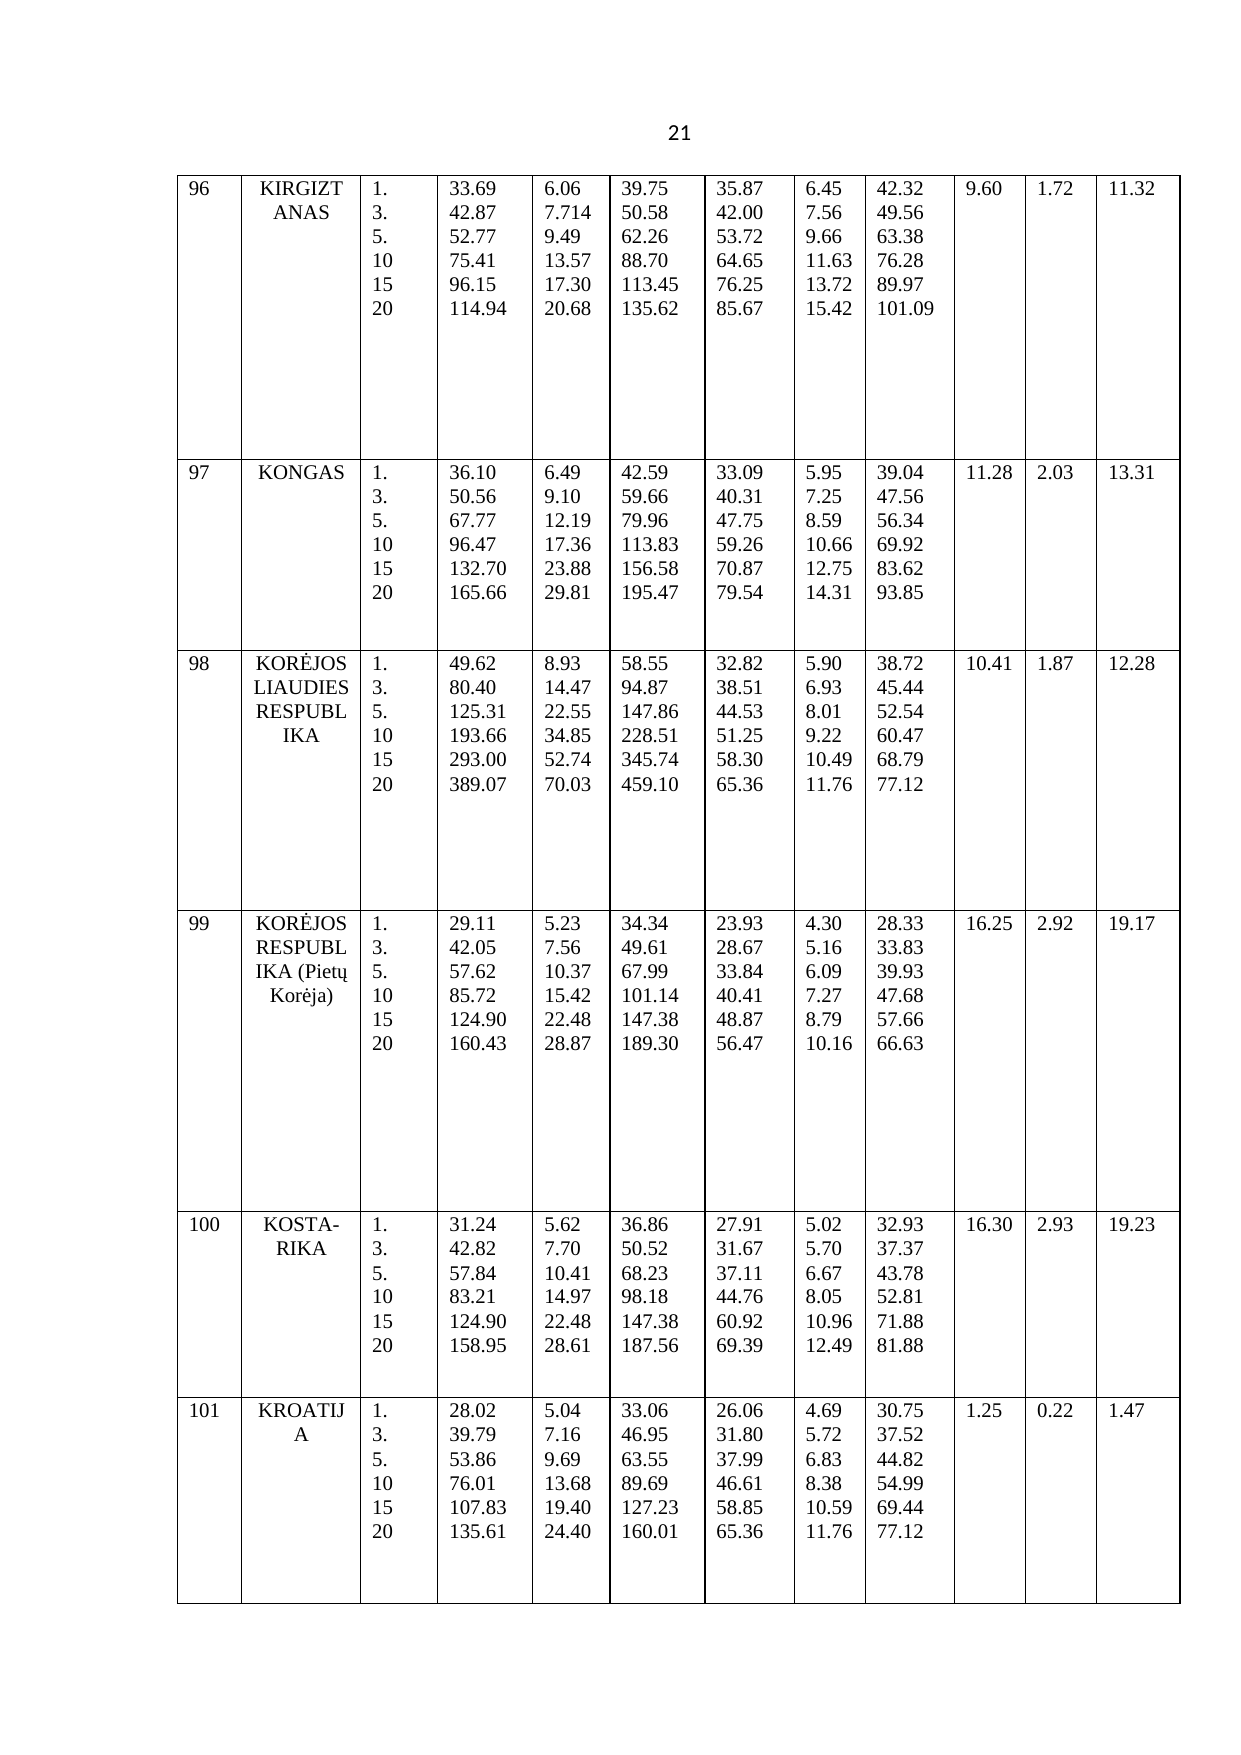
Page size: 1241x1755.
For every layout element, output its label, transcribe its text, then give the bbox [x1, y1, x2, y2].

table_cell 100 [178, 1212, 241, 1397]
table_cell 42.32 49.56 63.38 76.28 89.97 101.09 [866, 176, 954, 459]
table_cell KORĖJOS LIAUDIES RESPUBLIKA [242, 651, 360, 910]
table_cell 49.62 80.40 125.31 193.66 293.00 389.07 [438, 651, 532, 910]
table_cell 4.69 5.72 6.83 8.38 10.59 11.76 [795, 1398, 865, 1603]
table_cell 1. 3. 5. 10 15 20 [361, 1398, 437, 1603]
table_cell KROATIJA [242, 1398, 360, 1603]
table_cell 12.28 [1097, 651, 1179, 910]
table_cell 19.17 [1097, 911, 1179, 1211]
table_cell 1.47 [1097, 1398, 1179, 1603]
table_cell 27.91 31.67 37.11 44.76 60.92 69.39 [706, 1212, 794, 1397]
table_cell 101 [178, 1398, 241, 1603]
table_cell 36.10 50.56 67.77 96.47 132.70 165.66 [438, 460, 532, 650]
table_cell 2.93 [1026, 1212, 1096, 1397]
table_cell 38.72 45.44 52.54 60.47 68.79 77.12 [866, 651, 954, 910]
table_cell KOSTA- RIKA [242, 1212, 360, 1397]
table_cell 36.86 50.52 68.23 98.18 147.38 187.56 [611, 1212, 704, 1397]
table_cell 32.93 37.37 43.78 52.81 71.88 81.88 [866, 1212, 954, 1397]
table_cell 30.75 37.52 44.82 54.99 69.44 77.12 [866, 1398, 954, 1603]
table_cell KIRGIZTANAS [242, 176, 360, 459]
table_cell 5.23 7.56 10.37 15.42 22.48 28.87 [533, 911, 609, 1211]
table_cell 2.03 [1026, 460, 1096, 650]
table_cell 5.62 7.70 10.41 14.97 22.48 28.61 [533, 1212, 609, 1397]
table_cell 1. 3. 5. 10 15 20 [361, 1212, 437, 1397]
table_cell 6.06 7.714 9.49 13.57 17.30 20.68 [533, 176, 609, 459]
table_cell 5.95 7.25 8.59 10.66 12.75 14.31 [795, 460, 865, 650]
table_cell 13.31 [1097, 460, 1179, 650]
table_cell 1.87 [1026, 651, 1096, 910]
table_cell 6.49 9.10 12.19 17.36 23.88 29.81 [533, 460, 609, 650]
table_cell 5.04 7.16 9.69 13.68 19.40 24.40 [533, 1398, 609, 1603]
table_cell 0.22 [1026, 1398, 1096, 1603]
table_cell 42.59 59.66 79.96 113.83 156.58 195.47 [611, 460, 704, 650]
table_cell 8.93 14.47 22.55 34.85 52.74 70.03 [533, 651, 609, 910]
table_cell 96 [178, 176, 241, 459]
table_cell 33.09 40.31 47.75 59.26 70.87 79.54 [706, 460, 794, 650]
table_cell 26.06 31.80 37.99 46.61 58.85 65.36 [706, 1398, 794, 1603]
table_cell 11.28 [955, 460, 1025, 650]
table_cell 28.02 39.79 53.86 76.01 107.83 135.61 [438, 1398, 532, 1603]
table_cell 33.06 46.95 63.55 89.69 127.23 160.01 [611, 1398, 704, 1603]
table_cell 5.90 6.93 8.01 9.22 10.49 11.76 [795, 651, 865, 910]
table_cell 9.60 [955, 176, 1025, 459]
table_cell 97 [178, 460, 241, 650]
table_cell 5.02 5.70 6.67 8.05 10.96 12.49 [795, 1212, 865, 1397]
table_cell 16.30 [955, 1212, 1025, 1397]
table_cell 1. 3. 5. 10 15 20 [361, 911, 437, 1211]
table_cell 16.25 [955, 911, 1025, 1211]
table_cell 1. 3. 5. 10 15 20 [361, 460, 437, 650]
table_cell 39.04 47.56 56.34 69.92 83.62 93.85 [866, 460, 954, 650]
table_cell KORĖJOS RESPUBLIKA (Pietų Korėja) [242, 911, 360, 1211]
table_cell 1. 3. 5. 10 15 20 [361, 651, 437, 910]
table_cell 34.34 49.61 67.99 101.14 147.38 189.30 [611, 911, 704, 1211]
table_cell 58.55 94.87 147.86 228.51 345.74 459.10 [611, 651, 704, 910]
table_cell 33.69 42.87 52.77 75.41 96.15 114.94 [438, 176, 532, 459]
table_cell 39.75 50.58 62.26 88.70 113.45 135.62 [611, 176, 704, 459]
table_cell 23.93 28.67 33.84 40.41 48.87 56.47 [706, 911, 794, 1211]
table_cell 19.23 [1097, 1212, 1179, 1397]
table_cell 99 [178, 911, 241, 1211]
table_cell 31.24 42.82 57.84 83.21 124.90 158.95 [438, 1212, 532, 1397]
table_cell KONGAS [242, 460, 360, 650]
table_cell 11.32 [1097, 176, 1179, 459]
table_cell 35.87 42.00 53.72 64.65 76.25 85.67 [706, 176, 794, 459]
table_cell 4.30 5.16 6.09 7.27 8.79 10.16 [795, 911, 865, 1211]
table_cell 1. 3. 5. 10 15 20 [361, 176, 437, 459]
table_cell 29.11 42.05 57.62 85.72 124.90 160.43 [438, 911, 532, 1211]
table_cell 32.82 38.51 44.53 51.25 58.30 65.36 [706, 651, 794, 910]
table_cell 1.25 [955, 1398, 1025, 1603]
table_cell 2.92 [1026, 911, 1096, 1211]
table_cell 1.72 [1026, 176, 1096, 459]
table_cell 6.45 7.56 9.66 11.63 13.72 15.42 [795, 176, 865, 459]
table_cell 28.33 33.83 39.93 47.68 57.66 66.63 [866, 911, 954, 1211]
table_cell 98 [178, 651, 241, 910]
table_cell 10.41 [955, 651, 1025, 910]
